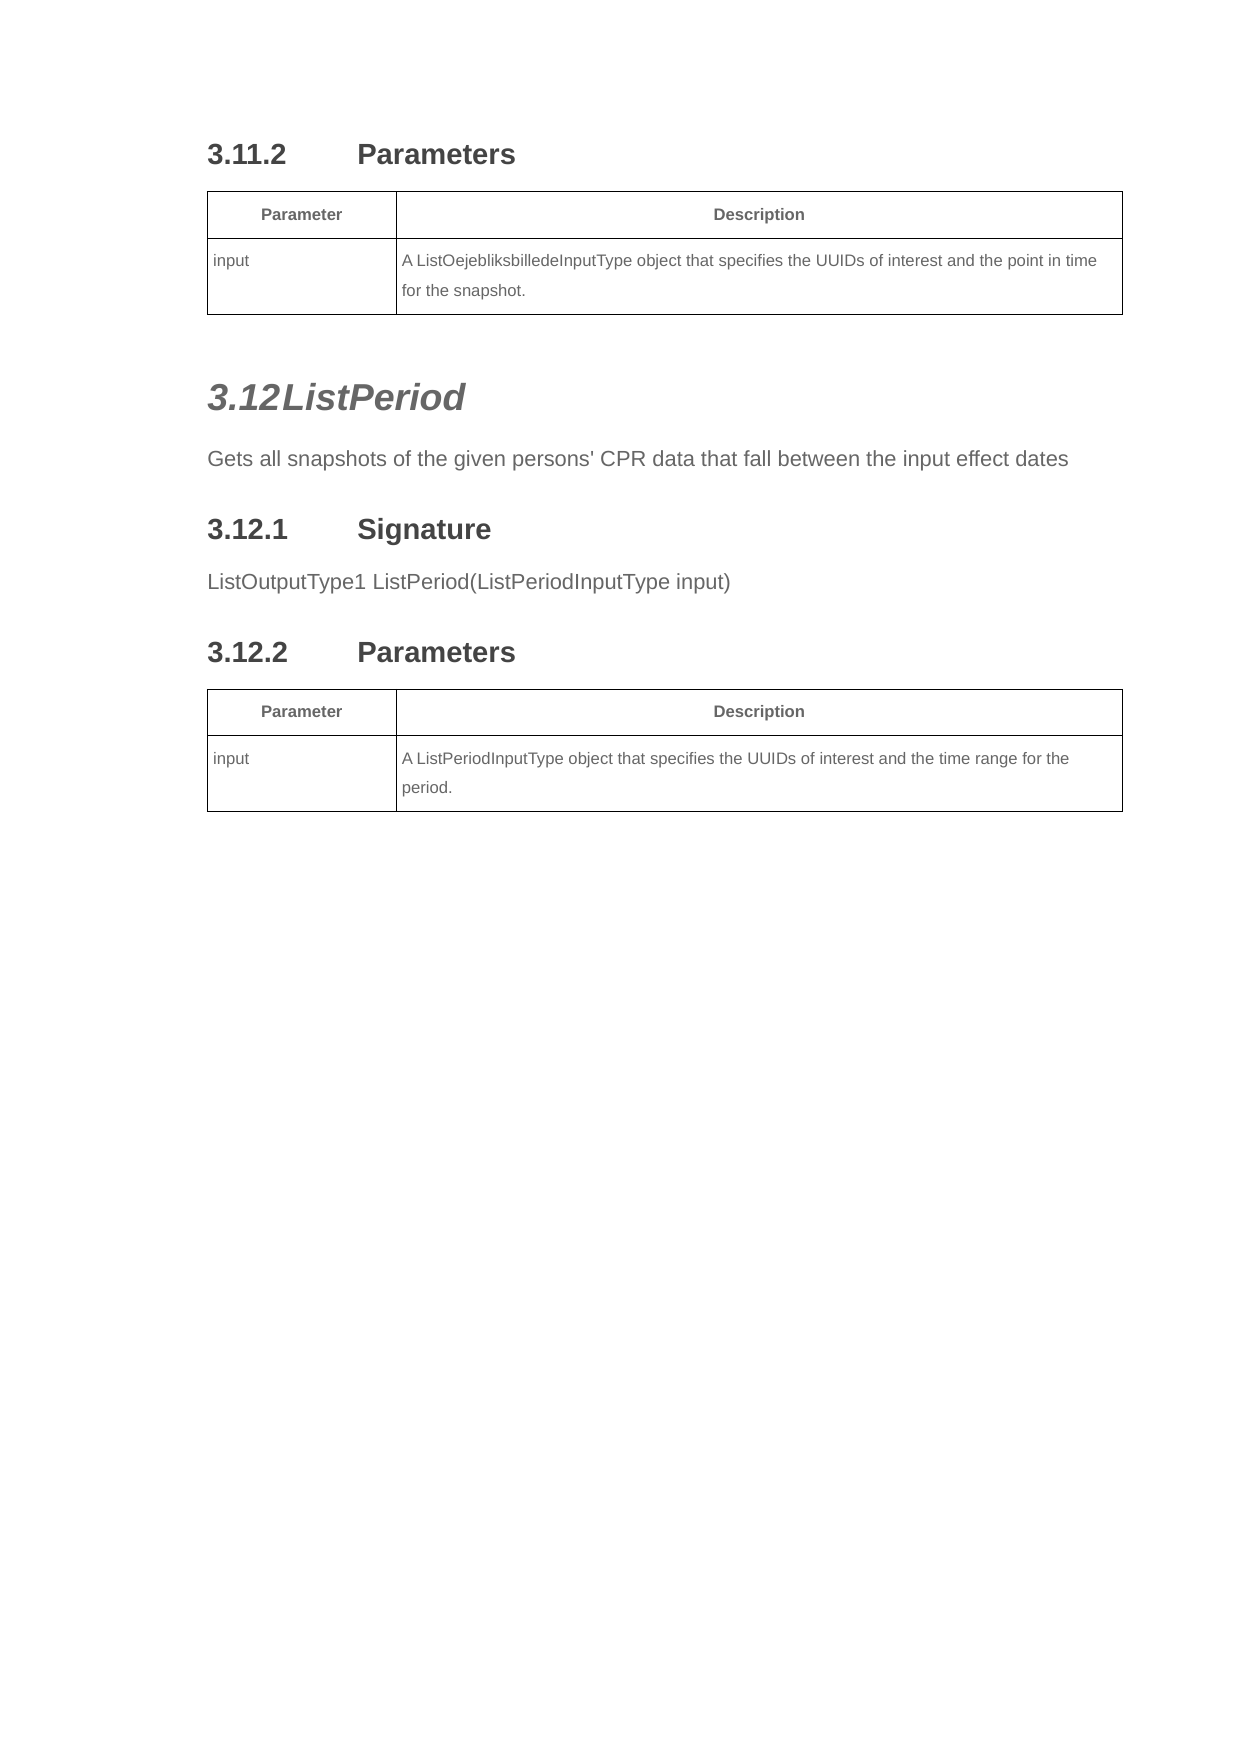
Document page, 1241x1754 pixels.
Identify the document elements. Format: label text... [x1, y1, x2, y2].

subtitle Parameters [207, 616, 1122, 674]
table_cell input [208, 736, 396, 811]
text Gets all snapshots of the given persons' CPR data that fall between the input effect dates [207, 443, 1122, 472]
table_header Description [397, 690, 1122, 735]
subtitle Parameters [207, 118, 1122, 176]
table_header Parameter [208, 690, 396, 735]
table_cell A ListPeriodInputType object that specifies the UUIDs of interest and the time range for the period. [397, 736, 1122, 811]
table_header Parameter [208, 192, 396, 238]
subtitle Signature [207, 493, 1122, 551]
text ListOutputType1 ListPeriod(ListPeriodInputType input) [207, 566, 1122, 595]
table_header Description [397, 192, 1122, 238]
table_cell A ListOejebliksbilledeInputType object that specifies the UUIDs of interest and the point in time for the snapshot. [397, 239, 1122, 313]
table_cell input [208, 239, 396, 313]
subtitle ListPeriod [207, 364, 1122, 422]
